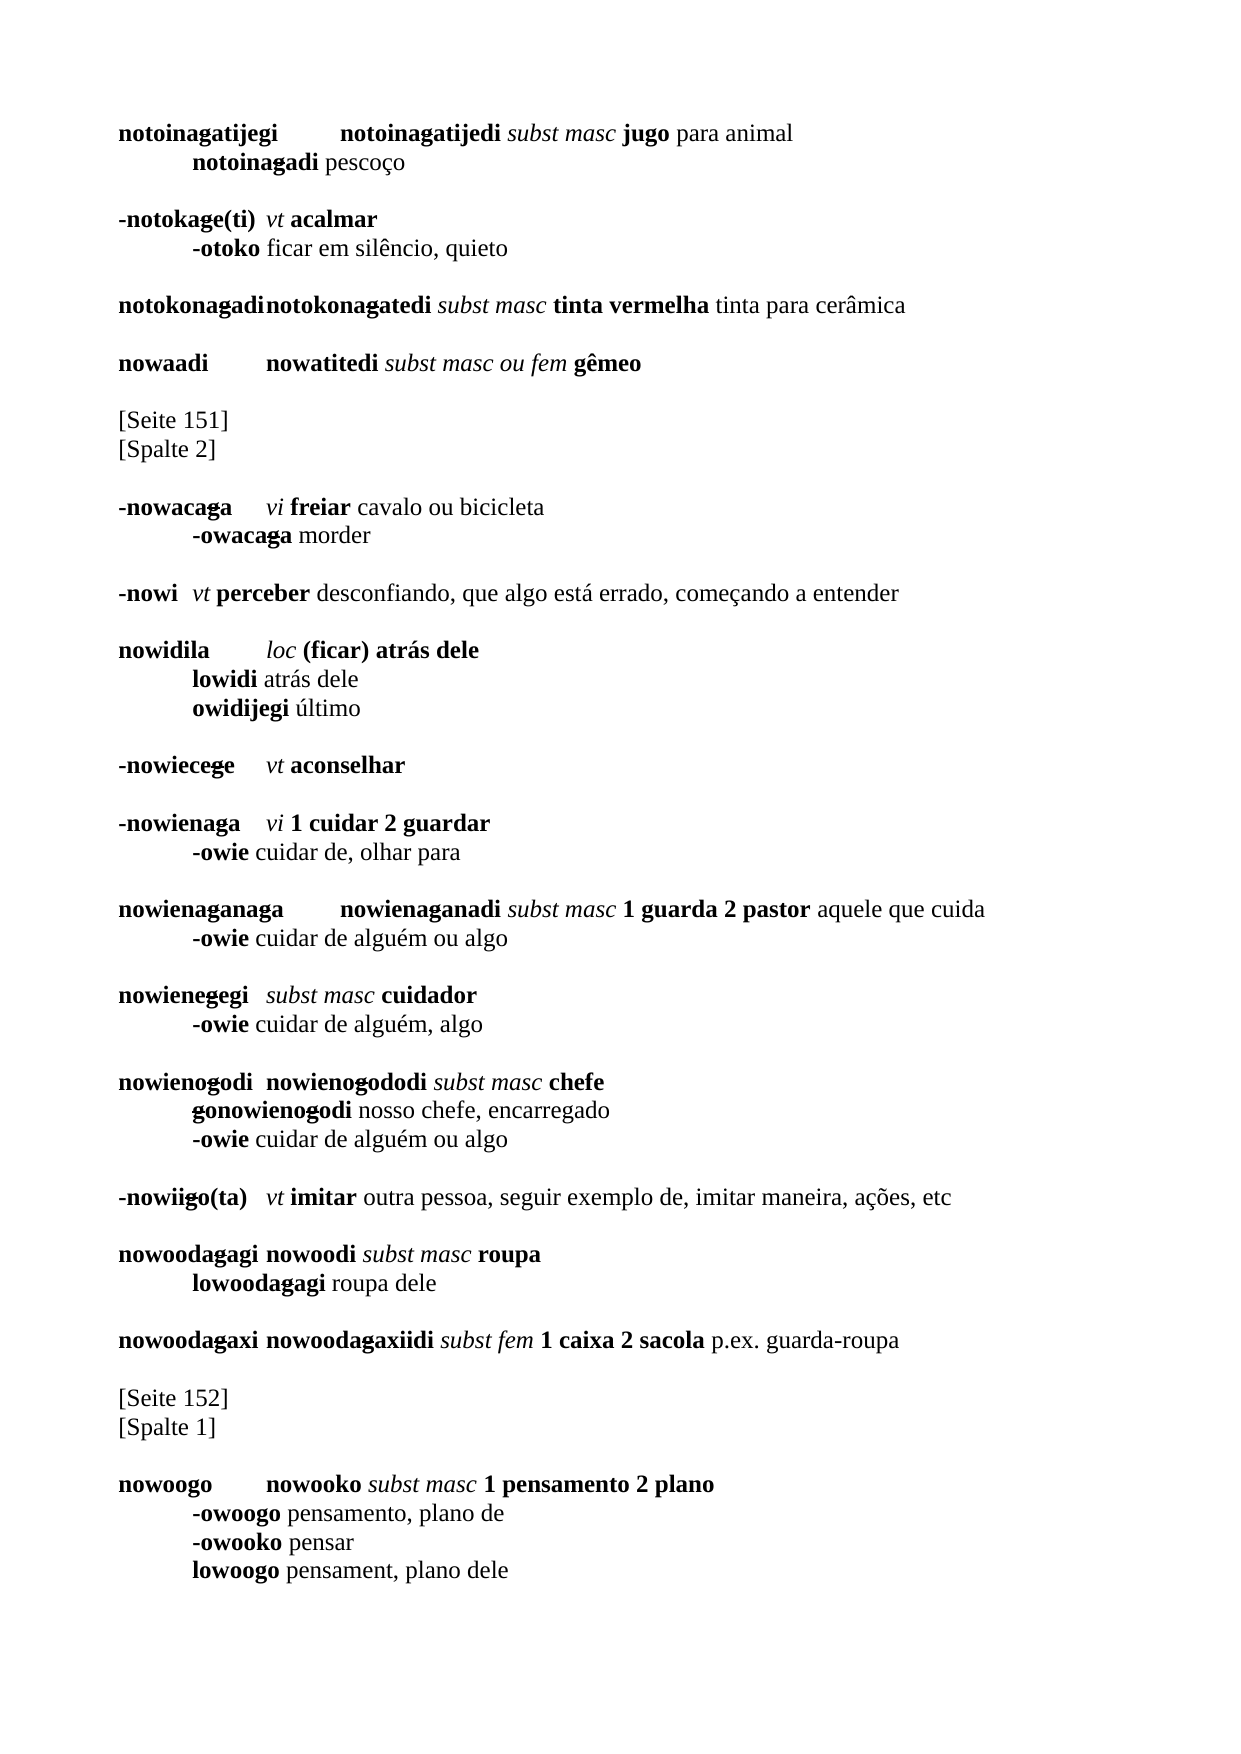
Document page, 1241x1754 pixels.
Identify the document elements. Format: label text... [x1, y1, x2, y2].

text -owie cuidar de alguém ou algo [118, 1124, 1125, 1153]
text -nowiigo(ta) vt imitar outra pessoa, seguir exemplo de, imitar maneira, ações, etc [118, 1182, 1125, 1211]
text nowoodagaxi nowoodagaxiidi subst fem 1 caixa 2 sacola p.ex. guarda-roupa [118, 1326, 1125, 1354]
text -owacaga morder [118, 521, 1125, 549]
text notoinagatijegi notoinagatijedi subst masc jugo para animal [118, 118, 1125, 147]
text lowidi atrás dele [118, 664, 1125, 693]
text owidijegi último [118, 693, 1125, 722]
text -nowacaga vi freiar cavalo ou bicicleta [118, 492, 1125, 521]
text gonowienogodi nosso chefe, encarregado [118, 1096, 1125, 1124]
text nowoodagagi nowoodi subst masc roupa [118, 1239, 1125, 1268]
text nowidila loc (ficar) atrás dele [118, 636, 1125, 664]
text -owooko pensar [118, 1527, 1125, 1556]
text notoinagadi pescoço [118, 147, 1125, 176]
text -nowiecege vt aconselhar [118, 751, 1125, 779]
text lowoodagagi roupa dele [118, 1268, 1125, 1297]
text -nowi vt perceber desconfiando, que algo está errado, começando a entender [118, 578, 1125, 607]
text nowoogo nowooko subst masc 1 pensamento 2 plano [118, 1469, 1125, 1498]
text [Spalte 1] [118, 1412, 1125, 1441]
text -owie cuidar de alguém ou algo [118, 923, 1125, 952]
text nowienaganaga nowienaganadi subst masc 1 guarda 2 pastor aquele que cuida [118, 894, 1125, 923]
text [Seite 151] [118, 406, 1125, 434]
text -owie cuidar de alguém, algo [118, 1009, 1125, 1038]
text lowoogo pensament, plano dele [118, 1556, 1125, 1584]
text [Seite 152] [118, 1383, 1125, 1412]
text [Spalte 2] [118, 434, 1125, 463]
text nowienogodi nowienogododi subst masc chefe [118, 1067, 1125, 1096]
text -otoko ficar em silêncio, quieto [118, 233, 1125, 262]
text nowienegegi subst masc cuidador [118, 981, 1125, 1009]
text notokonagadi notokonagatedi subst masc tinta vermelha tinta para cerâmica [118, 291, 1125, 319]
text nowaadi nowatitedi subst masc ou fem gêmeo [118, 348, 1125, 377]
text -owie cuidar de, olhar para [118, 837, 1125, 866]
text -notokage(ti) vt acalmar [118, 204, 1125, 233]
text -owoogo pensamento, plano de [118, 1498, 1125, 1527]
text -nowienaga vi 1 cuidar 2 guardar [118, 808, 1125, 837]
